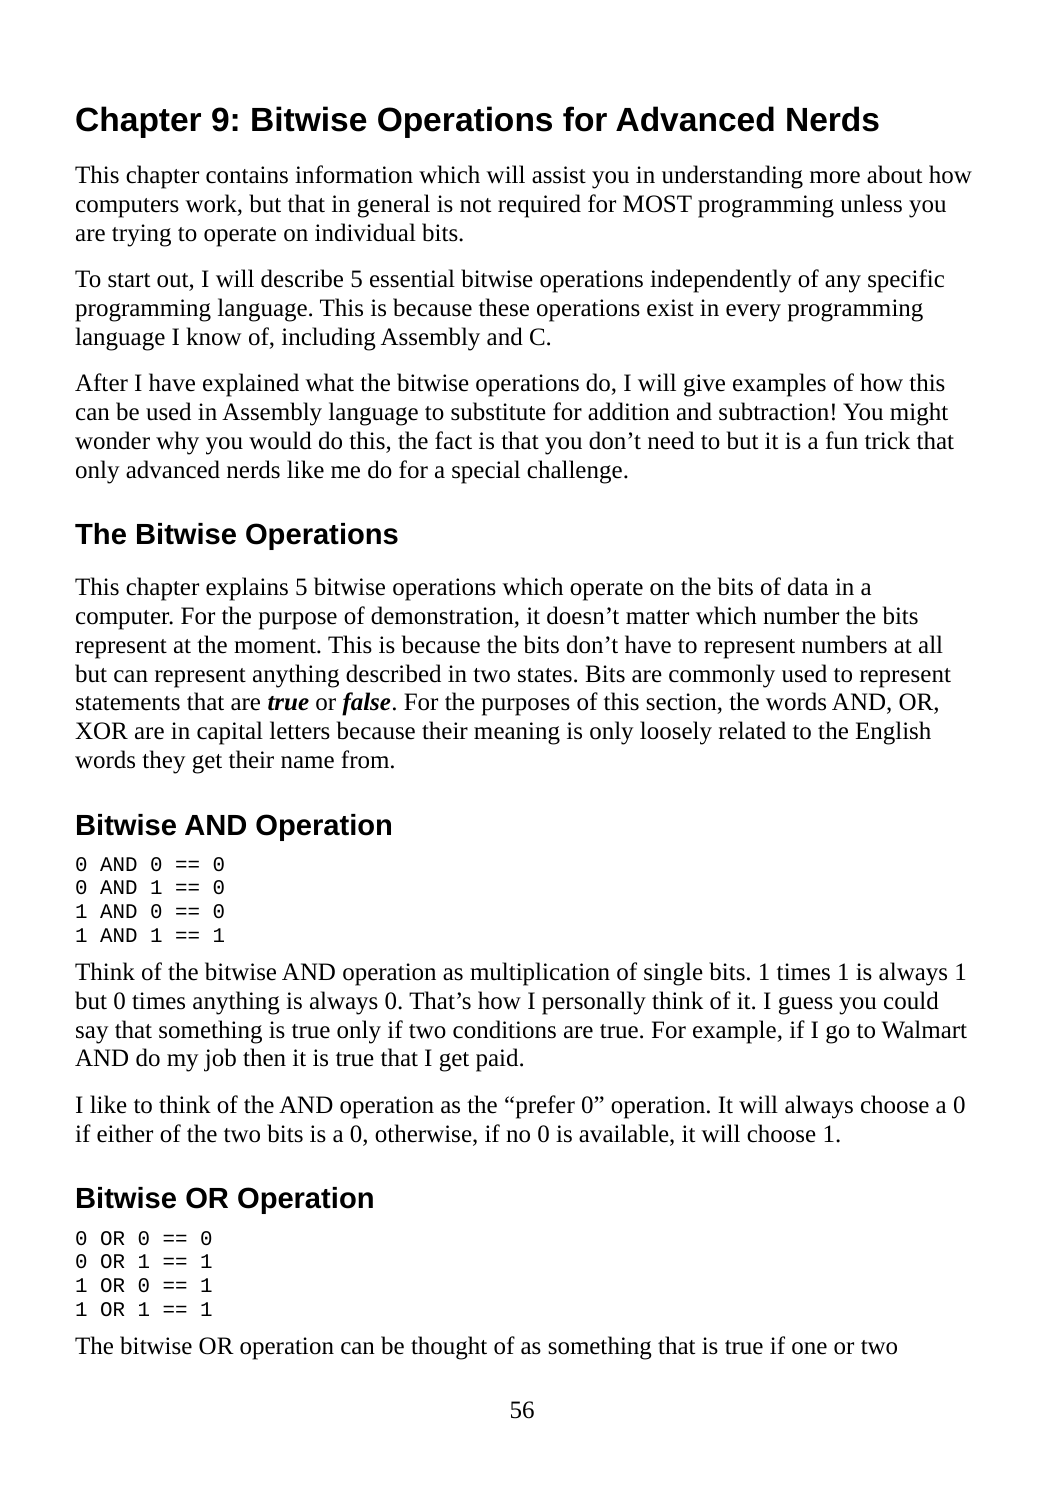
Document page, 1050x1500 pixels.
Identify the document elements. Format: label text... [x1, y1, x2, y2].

text The bitwise OR operation can be thought of as something that is true if one or two [75, 1331, 975, 1360]
subtitle Bitwise AND Operation [75, 808, 975, 841]
text This chapter explains 5 bitwise operations which operate on the bits of data in a computer. For the purpose of demonstration, it doesn’t matter which number the bits represent at the moment. This is because the bits don’t have to represent numbers at all but can represent anything described in two states. Bits are commonly used to represent statements that are true or false. For the purposes of this section, the words AND, OR, XOR are in capital letters because their meaning is only loosely related to the English words they get their name from. [75, 572, 975, 774]
text 1 OR 1 == 1 [75, 1298, 975, 1322]
text This chapter contains information which will assist you in understanding more about how computers work, but that in general is not required for MOST programming unless you are trying to operate on individual bits. [75, 160, 975, 246]
text 0 OR 1 == 1 [75, 1251, 975, 1275]
text I like to think of the AND operation as the “prefer 0” operation. It will always choose a 0 if either of the two bits is a 0, otherwise, if no 0 is available, it will choose 1. [75, 1090, 975, 1148]
text Think of the bitwise AND operation as multiplication of single bits. 1 times 1 is always 1 but 0 times anything is always 0. That’s how I personally think of it. I guess you could say that something is true only if two conditions are true. For example, if I go to Walmart AND do my job then it is true that I get paid. [75, 957, 975, 1072]
text 0 AND 0 == 0 [75, 854, 975, 877]
subtitle Bitwise OR Operation [75, 1182, 975, 1215]
text After I have explained what the bitwise operations do, I will give examples of how this can be used in Assembly language to substitute for addition and subtraction! You might wonder why you would do this, the fact is that you don’t need to but it is a fun trick that only advanced nerds like me do for a special challenge. [75, 368, 975, 483]
text 1 AND 1 == 1 [75, 924, 975, 948]
subtitle Chapter 9: Bitwise Operations for Advanced Nerds [75, 100, 975, 139]
subtitle The Bitwise Operations [75, 517, 975, 551]
text 0 AND 1 == 0 [75, 877, 975, 901]
text 1 AND 0 == 0 [75, 901, 975, 924]
text 0 OR 0 == 0 [75, 1228, 975, 1251]
text To start out, I will describe 5 essential bitwise operations independently of any specific programming language. This is because these operations exist in every programming language I know of, including Assembly and C. [75, 264, 975, 351]
text 1 OR 0 == 1 [75, 1275, 975, 1298]
